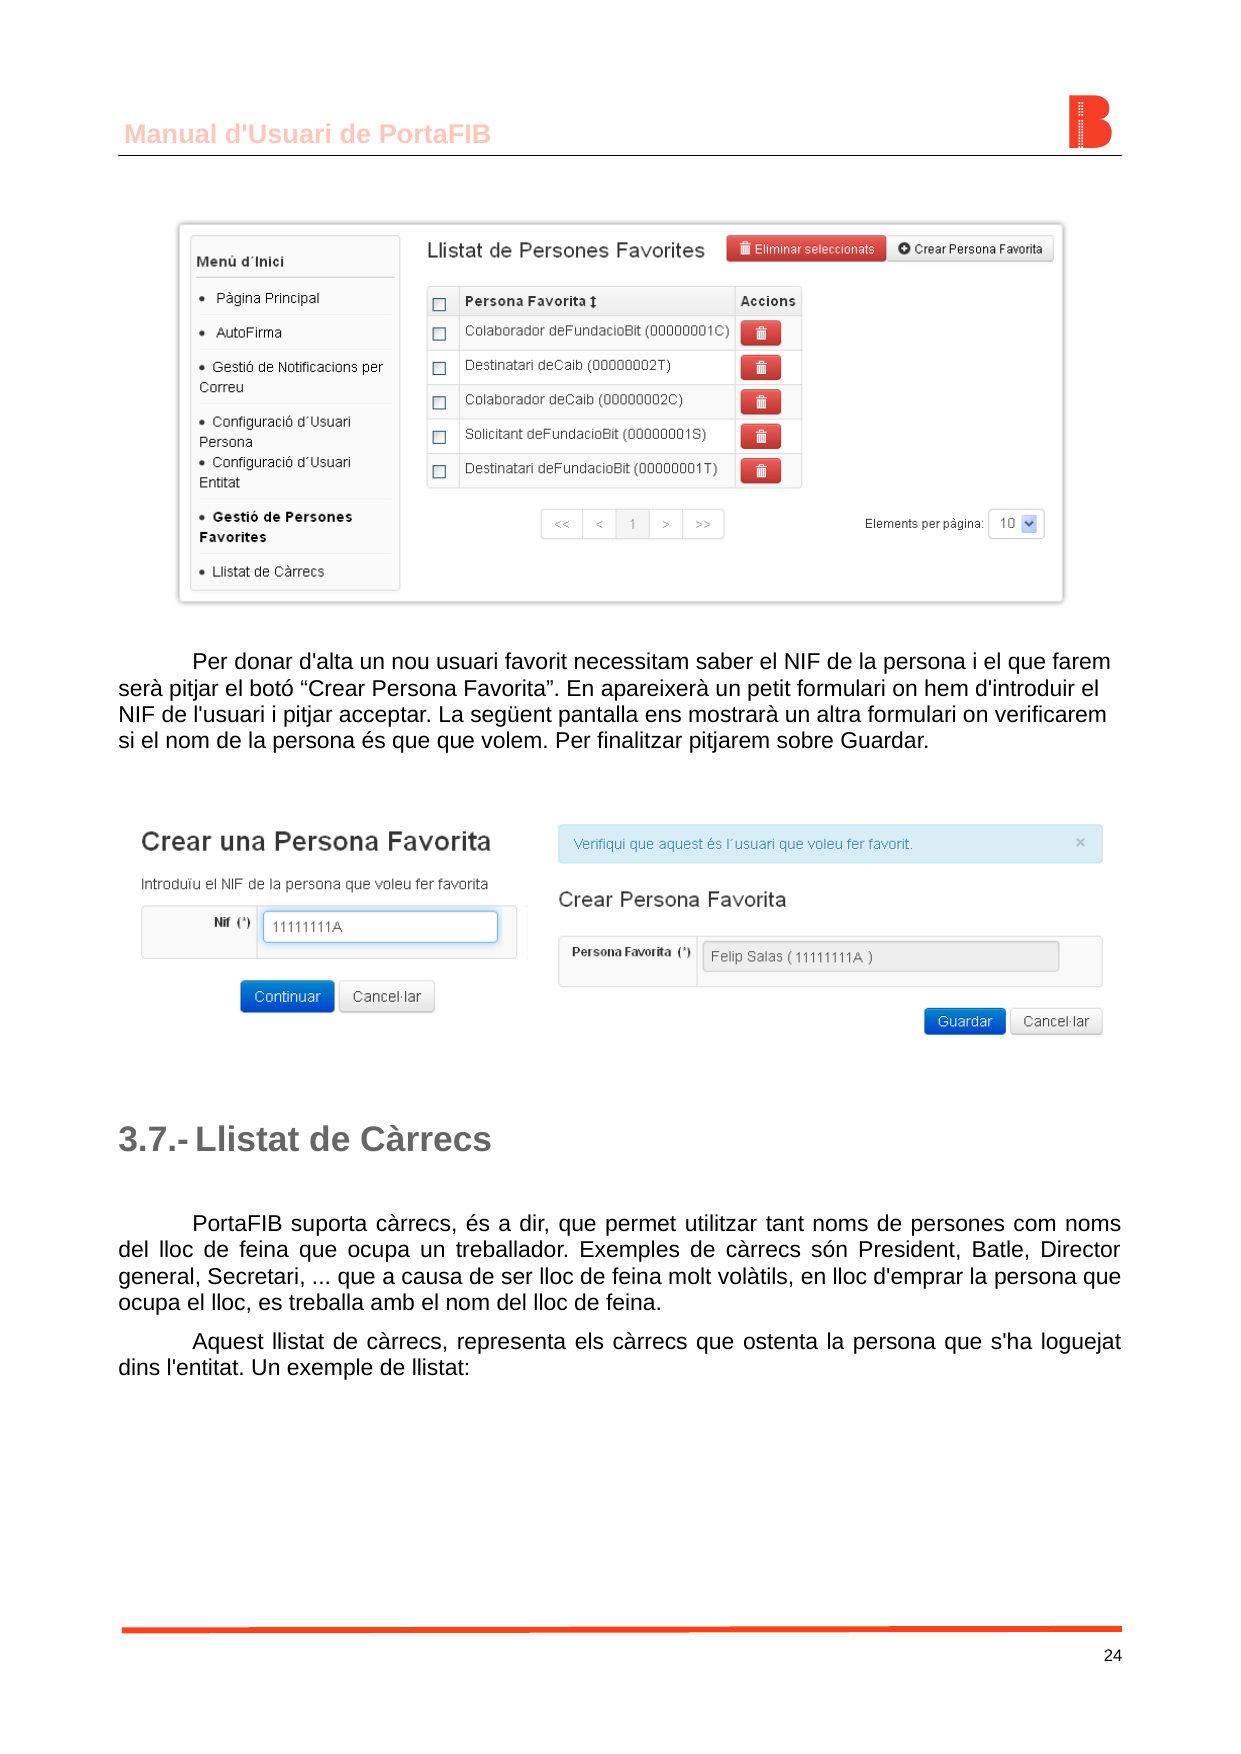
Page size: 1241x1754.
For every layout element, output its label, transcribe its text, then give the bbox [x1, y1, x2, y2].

picture [123, 810, 528, 1049]
table_header [118, 805, 541, 1054]
text Aquest llistat de càrrecs, representa els càrrecs que ostenta la persona que s'ha loguejat dins l'entitat. Un exemple de llistat: [118, 1328, 1122, 1381]
subtitle Llistat de Càrrecs [118, 1118, 1122, 1159]
text PortaFIB suporta càrrecs, és a dir, que permet utilitzar tant noms de persones com noms del lloc de feina que ocupa un treballador. Exemples de càrrecs són President, Batle, Director general, Secretari, ... que a causa de ser lloc de feina molt volàtils, en lloc d'emprar la persona que ocupa el lloc, es treballa amb el nom del lloc de feina. [118, 1210, 1122, 1315]
table_header [541, 805, 1122, 1054]
picture [547, 814, 1111, 1045]
picture [1063, 94, 1117, 150]
text Per donar d'alta un nou usuari favorit necessitam saber el NIF de la persona i el que farem serà pitjar el botó “Crear Persona Favorita”. En apareixerà un petit formulari on hem d'introduir el NIF de l'usuari i pitjar acceptar. La següent pantalla ens mostrarà un altra formulari on verificarem si el nom de la persona és que que volem. Per finalitzar pitjarem sobre Guardar. [118, 648, 1122, 754]
picture [168, 215, 1072, 610]
